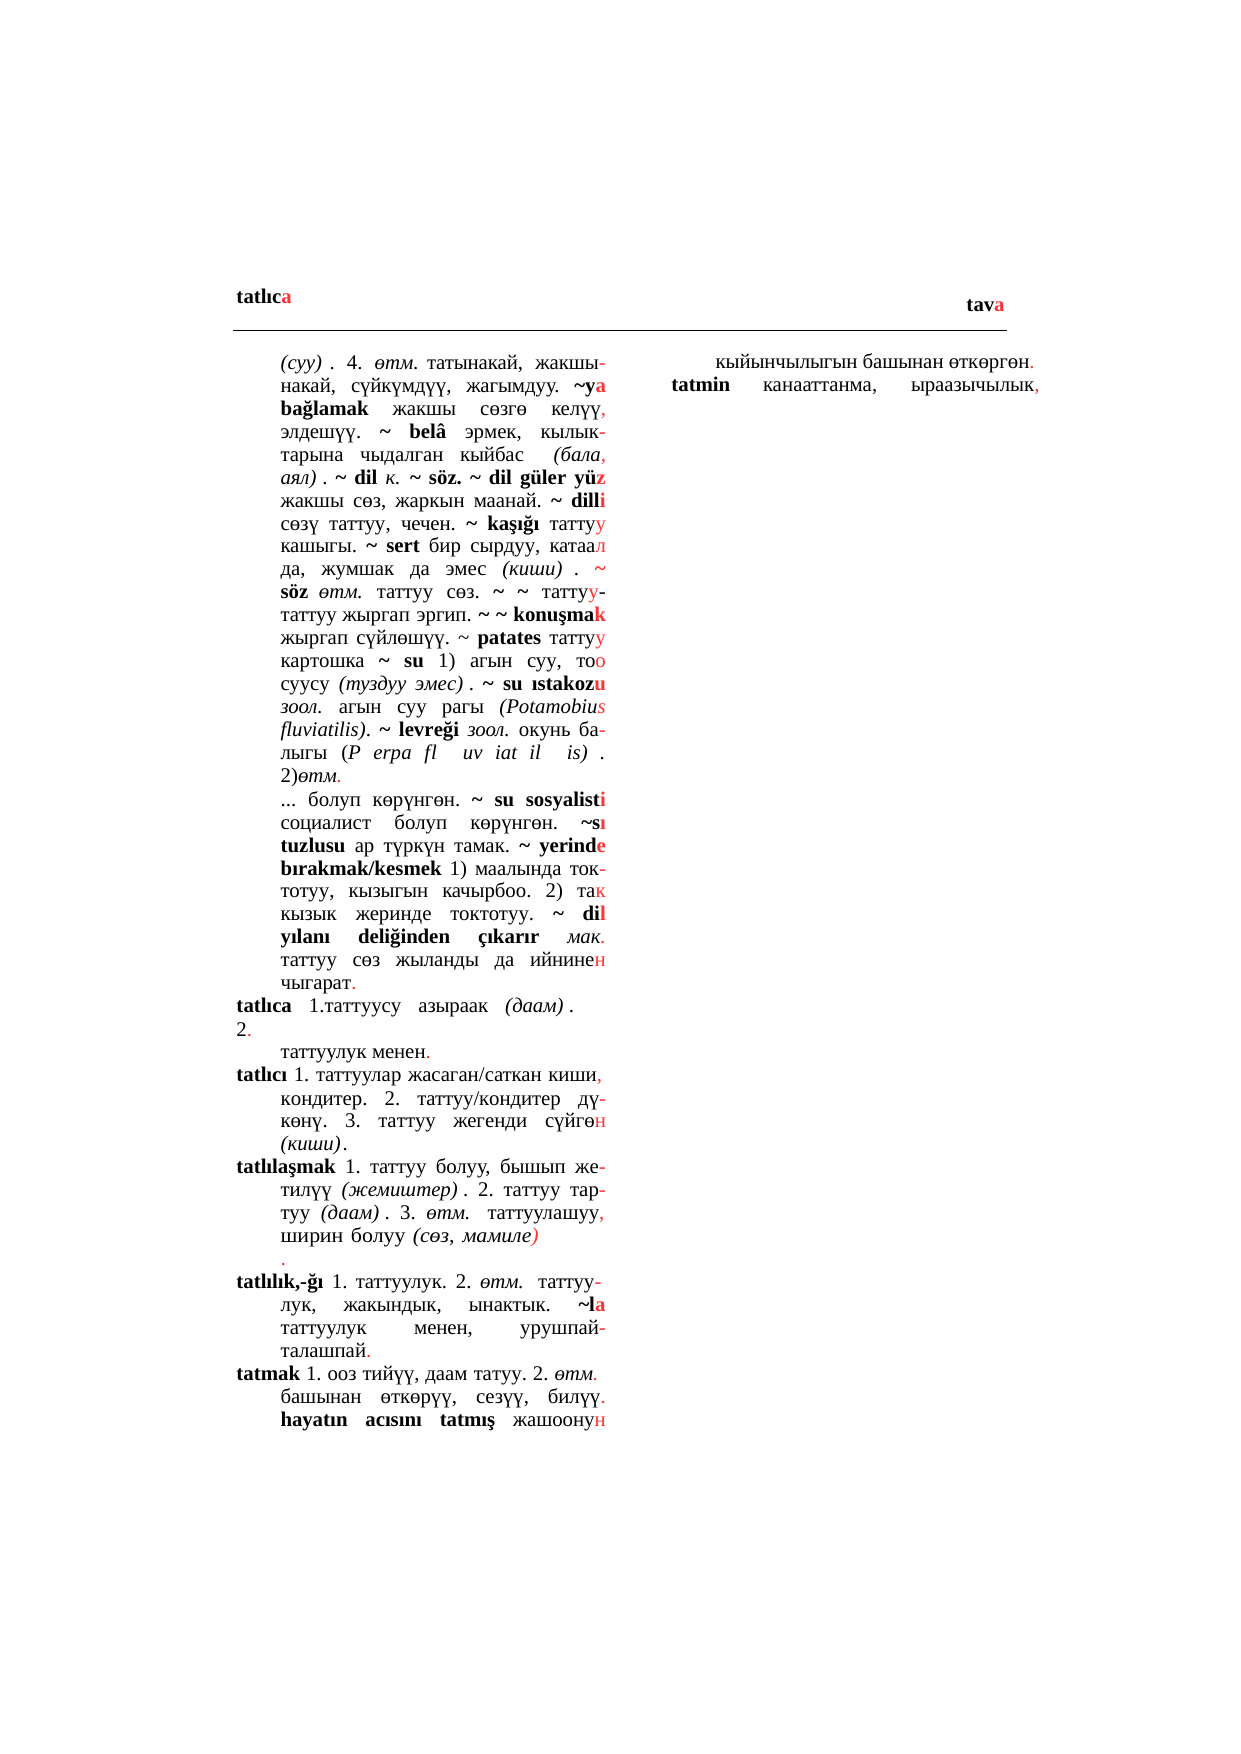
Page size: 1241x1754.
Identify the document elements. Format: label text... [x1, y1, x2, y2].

text tava [906, 292, 1065, 316]
text tatlılık,-ğı 1. таттуулук. 2. өтм. таттуу- лук, жакындык, ынактык. ~la [236, 1270, 606, 1316]
text ширин болуу (сөз, мамиле) . [280, 1224, 538, 1270]
text башынан өткөрүү, сезүү, билүү. hayatın acısını tatmış жашоонун [280, 1385, 606, 1431]
text кыйынчылыгын башынан өткөргөн. [715, 350, 1065, 373]
text ... болуп көрүнгөн. ~ su sosyalisti социалист болуп көрүнгөн. ~sı tuzlusu ар түркүн тамак. ~ yerinde bırakmak/kesmek 1) маалында ток- тотуу, кызыгын качырбоо. 2) так кызык жеринде токтотуу. ~ dil yılanı deliğinden çıkarır мак. таттуу сөз жыланды да ийнинен чыгарат. [280, 787, 606, 994]
text tatlıca [236, 284, 292, 308]
text tatlıcı 1. таттуулар жасаган/саткан киши, [236, 1063, 606, 1086]
text tatmin канааттанма, ыраазычылык, [671, 373, 1065, 396]
text таттуулук менен. [280, 1041, 433, 1063]
text tatmak 1. ооз тийүү, даам татуу. 2. өтм. [236, 1362, 606, 1384]
text (суу) . 4. өтм. татынакай, жакшы- накай, сүйкүмдүү, жагымдуу. ~ya bağlamak жакшы сөзгө келүү, элдешүү. ~ belâ эрмек, кылык- тарына чыдалган кыйбас (бала, аял) . ~ dil к. ~ söz. ~ dil güler yüz жакшы сөз, жаркын маанай. ~ dilli сөзү таттуу, чечен. ~ kaşığı таттуу кашыгы. ~ sert бир сырдуу, катаал да, жумшак да эмес (киши) . ~ söz өтм. таттуу сөз. ~ ~ таттуу-таттуу жыргап эргип. ~ ~ konuşmak жыргап сүйлөшүү. ~ patates таттуу картошка ~ su 1) агын суу, тоо суусу (туздуу эмес) . ~ su ıstakozu зоол. агын суу рагы (Potamobius fluviatilis). ~ levreği зоол. окунь ба- лыгы (P erpa fl uv iat il is) . 2)өтм. [280, 350, 606, 787]
text tatlılaşmak 1. таттуу болуу, бышып же- тилүү (жемиштер) . 2. таттуу тар- туу (даам) . 3. өтм. таттуулашуу, [236, 1155, 606, 1224]
text кондитер. 2. таттуу/кондитер дү- көнү. 3. таттуу жегенди сүйгөн (киши). [280, 1087, 606, 1155]
text таттуулук менен, урушпай- талашпай. [280, 1316, 606, 1362]
text tatlıca 1.таттуусу азыраак (даам) . 2. [236, 994, 606, 1041]
